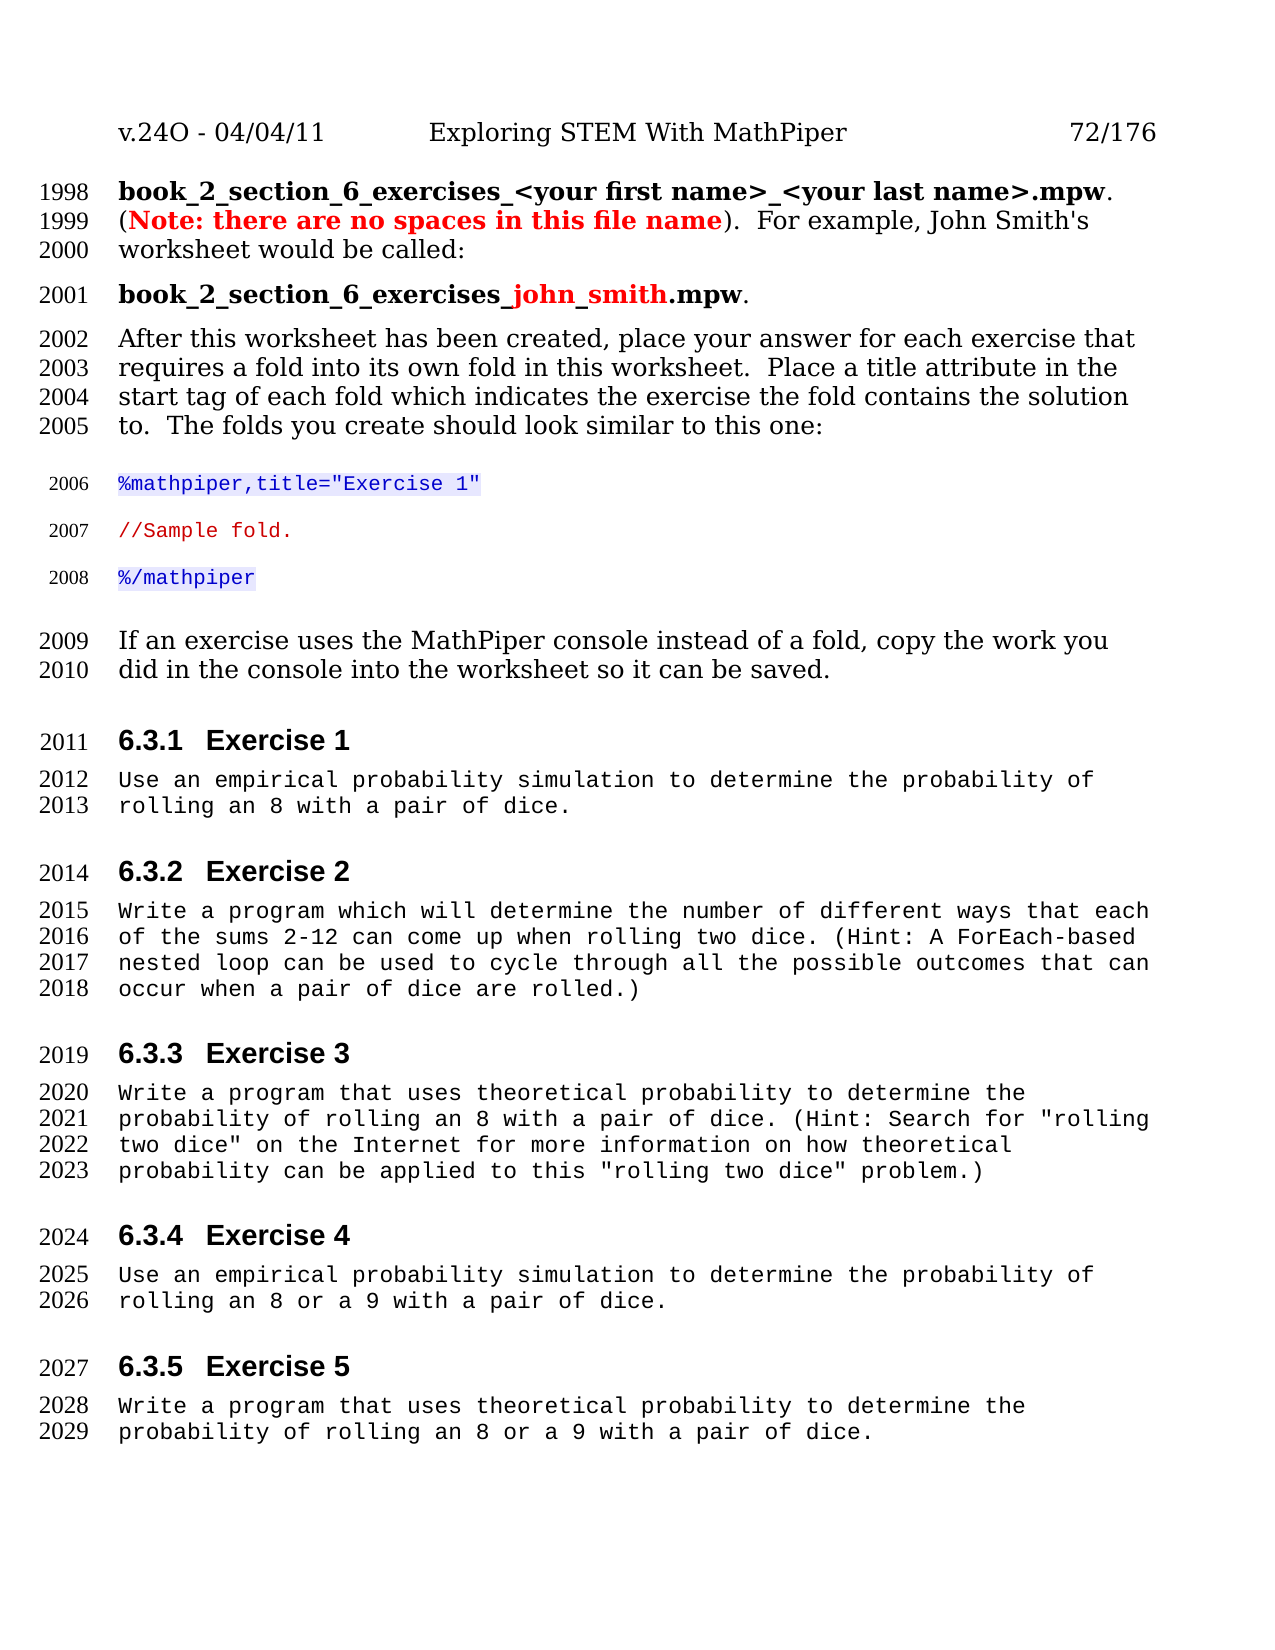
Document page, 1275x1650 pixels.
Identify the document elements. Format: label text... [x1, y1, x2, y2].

text If an exercise uses the MathPiper console instead of a fold, copy the work you did in the console into the worksheet so it can be saved. [118, 626, 1157, 684]
subtitle Exercise 1 [118, 723, 1157, 757]
text Use an empirical probability simulation to determine the probability of rolling an 8 with a pair of dice. [118, 769, 1157, 821]
text Write a program which will determine the number of different ways that each of the sums 2-12 can come up when rolling two dice. (Hint: A ForEach-based nested loop can be used to cycle through all the possible outcomes that can occur when a pair of dice are rolled.) [118, 899, 1157, 1003]
text After this worksheet has been created, place your answer for each exercise that requires a fold into its own fold in this worksheet. Place a title attribute in the start tag of each fold which indicates the exercise the fold contains the solution to. The folds you create should look similar to this one: [118, 324, 1157, 441]
text %mathpiper,title="Exercise 1" [118, 473, 1157, 496]
text %/mathpiper [118, 567, 1157, 591]
text book_2_section_6_exercises_john_smith.mpw. [118, 280, 1157, 309]
subtitle Exercise 5 [118, 1349, 1157, 1382]
text book_2_section_6_exercises_<your first name>_<your last name>.mpw. (Note: there are no spaces in this file name). For example, John Smith's worksheet would be called: [118, 177, 1157, 265]
text //Sample fold. [118, 520, 1157, 544]
subtitle Exercise 2 [118, 854, 1157, 887]
text Write a program that uses theoretical probability to determine the probability of rolling an 8 or a 9 with a pair of dice. [118, 1394, 1157, 1446]
subtitle Exercise 3 [118, 1036, 1157, 1069]
subtitle Exercise 4 [118, 1218, 1157, 1252]
text Use an empirical probability simulation to determine the probability of rolling an 8 or a 9 with a pair of dice. [118, 1264, 1157, 1316]
text Write a program that uses theoretical probability to determine the probability of rolling an 8 with a pair of dice. (Hint: Search for "rolling two dice" on the Internet for more information on how theoretical probability can be applied to this "rolling two dice" problem.) [118, 1081, 1157, 1185]
